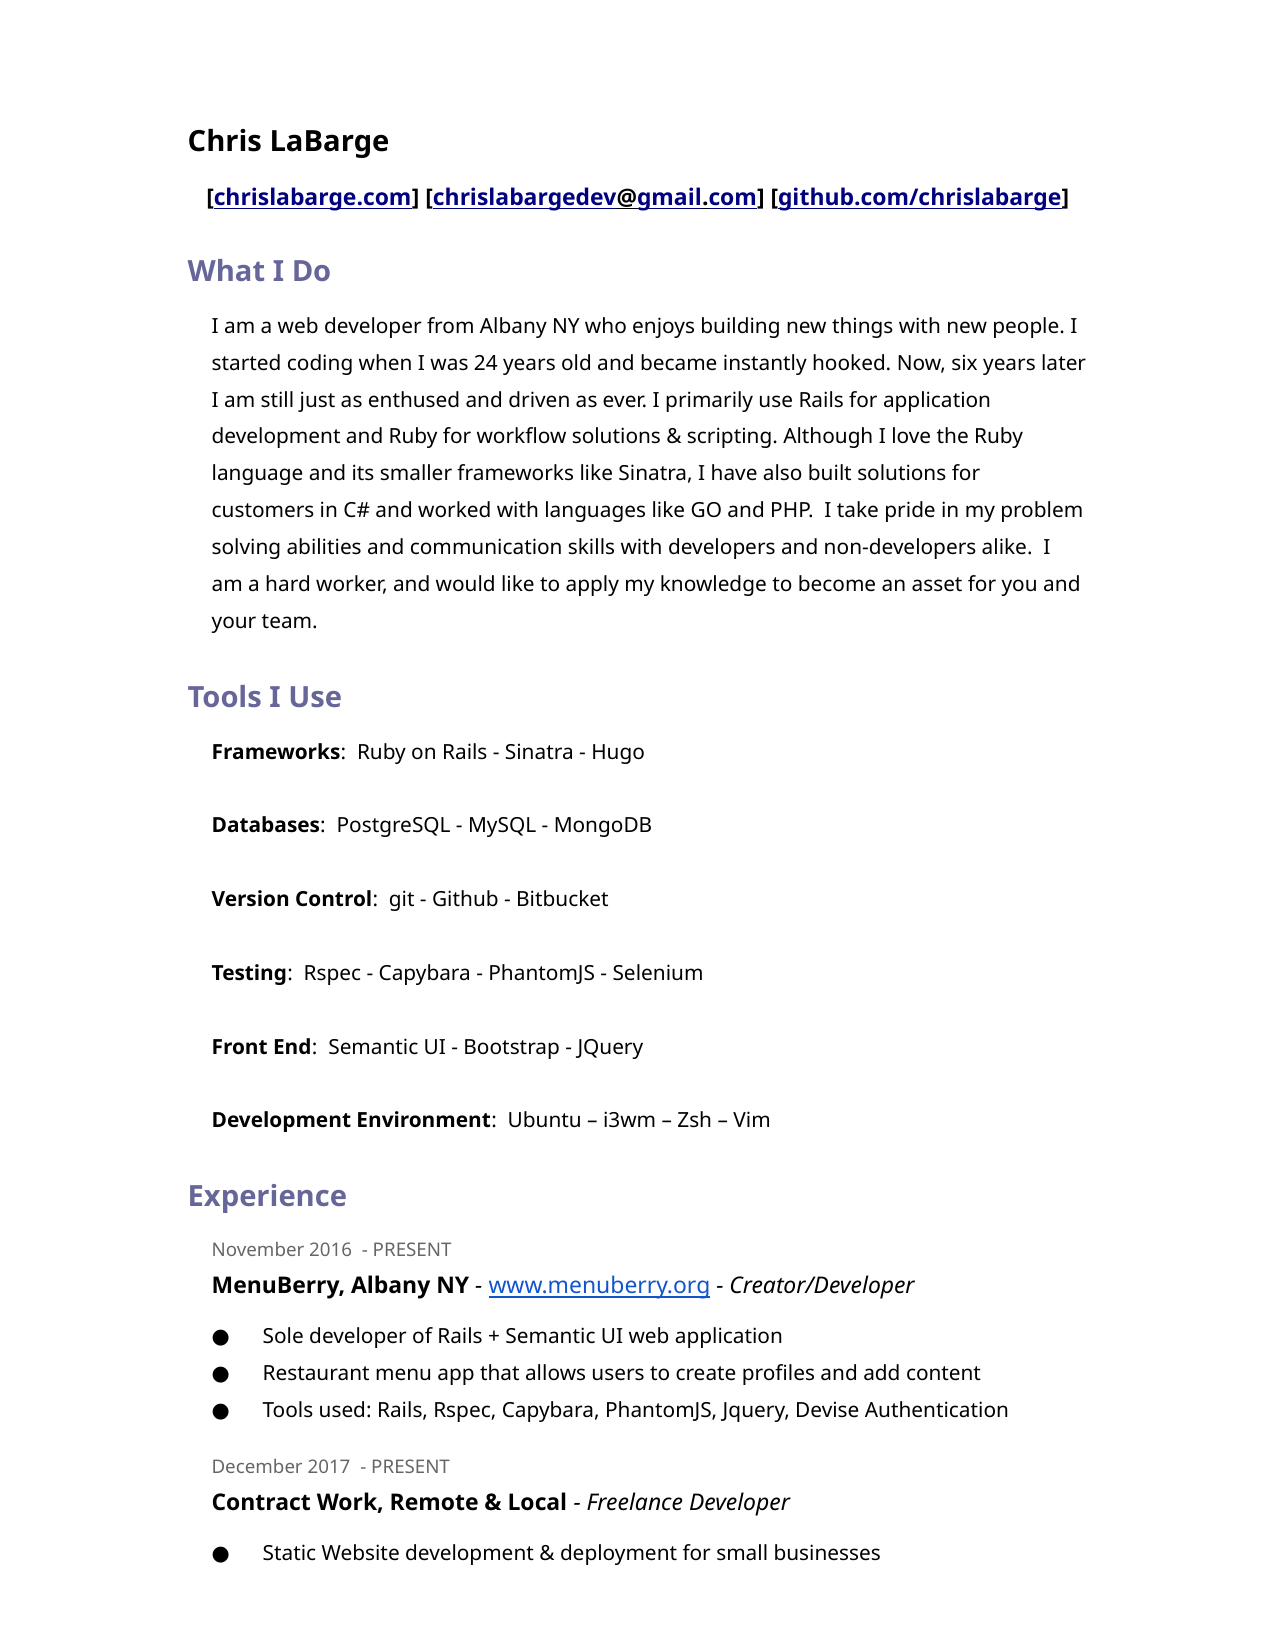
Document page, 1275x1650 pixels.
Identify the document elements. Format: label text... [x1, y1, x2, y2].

list Databases: PostgreSQL - MySQL - MongoDB [211, 811, 1087, 839]
list Frameworks: Ruby on Rails - Sinatra - Hugo [211, 737, 1087, 765]
subtitle November 2016 - PRESENT [211, 1236, 1087, 1262]
subtitle Tools I Use [187, 676, 1091, 716]
list Development Environment: Ubuntu – i3wm – Zsh – Vim [211, 1106, 1087, 1134]
subtitle What I Do [187, 251, 1091, 290]
subtitle December 2017 - PRESENT [211, 1453, 1087, 1478]
list Front End: Semantic UI - Bootstrap - JQuery [211, 1032, 1087, 1060]
subtitle Experience [187, 1176, 1091, 1215]
list Sole developer of Rails + Semantic UI web application [211, 1321, 1087, 1350]
text I am a web developer from Albany NY who enjoys building new things with new people. I started coding when I was 24 years old and became instantly hooked. Now, six years later I am still just as enthused and driven as ever. I primarily use Rails for application development and Ruby for workflow solutions & scripting. Although I love the Ruby language and its smaller frameworks like Sinatra, I have also built solutions for customers in C# and worked with languages like GO and PHP. I take pride in my problem solving abilities and communication skills with developers and non-developers alike. I am a hard worker, and would like to apply my knowledge to become an asset for you and your team. [211, 311, 1087, 634]
title Chris LaBarge [187, 81, 1089, 160]
list Version Control: git - Github - Bitbucket [211, 884, 1087, 913]
list Static Website development & deployment for small businesses [211, 1538, 1087, 1567]
list Restaurant menu app that allows users to create profiles and add content [211, 1358, 1087, 1387]
text [chrislabarge.com] [chrislabargedev@gmail.com] [github.com/chrislabarge] [187, 181, 1087, 212]
list Testing: Rspec - Capybara - PhantomJS - Selenium [211, 958, 1087, 986]
subtitle Contract Work, Remote & Local - Freelance Developer [211, 1486, 1087, 1517]
subtitle MenuBerry, Albany NY - www.menuberry.org - Creator/Developer [211, 1269, 1087, 1301]
list Tools used: Rails, Rspec, Capybara, PhantomJS, Jquery, Devise Authentication [211, 1395, 1087, 1424]
